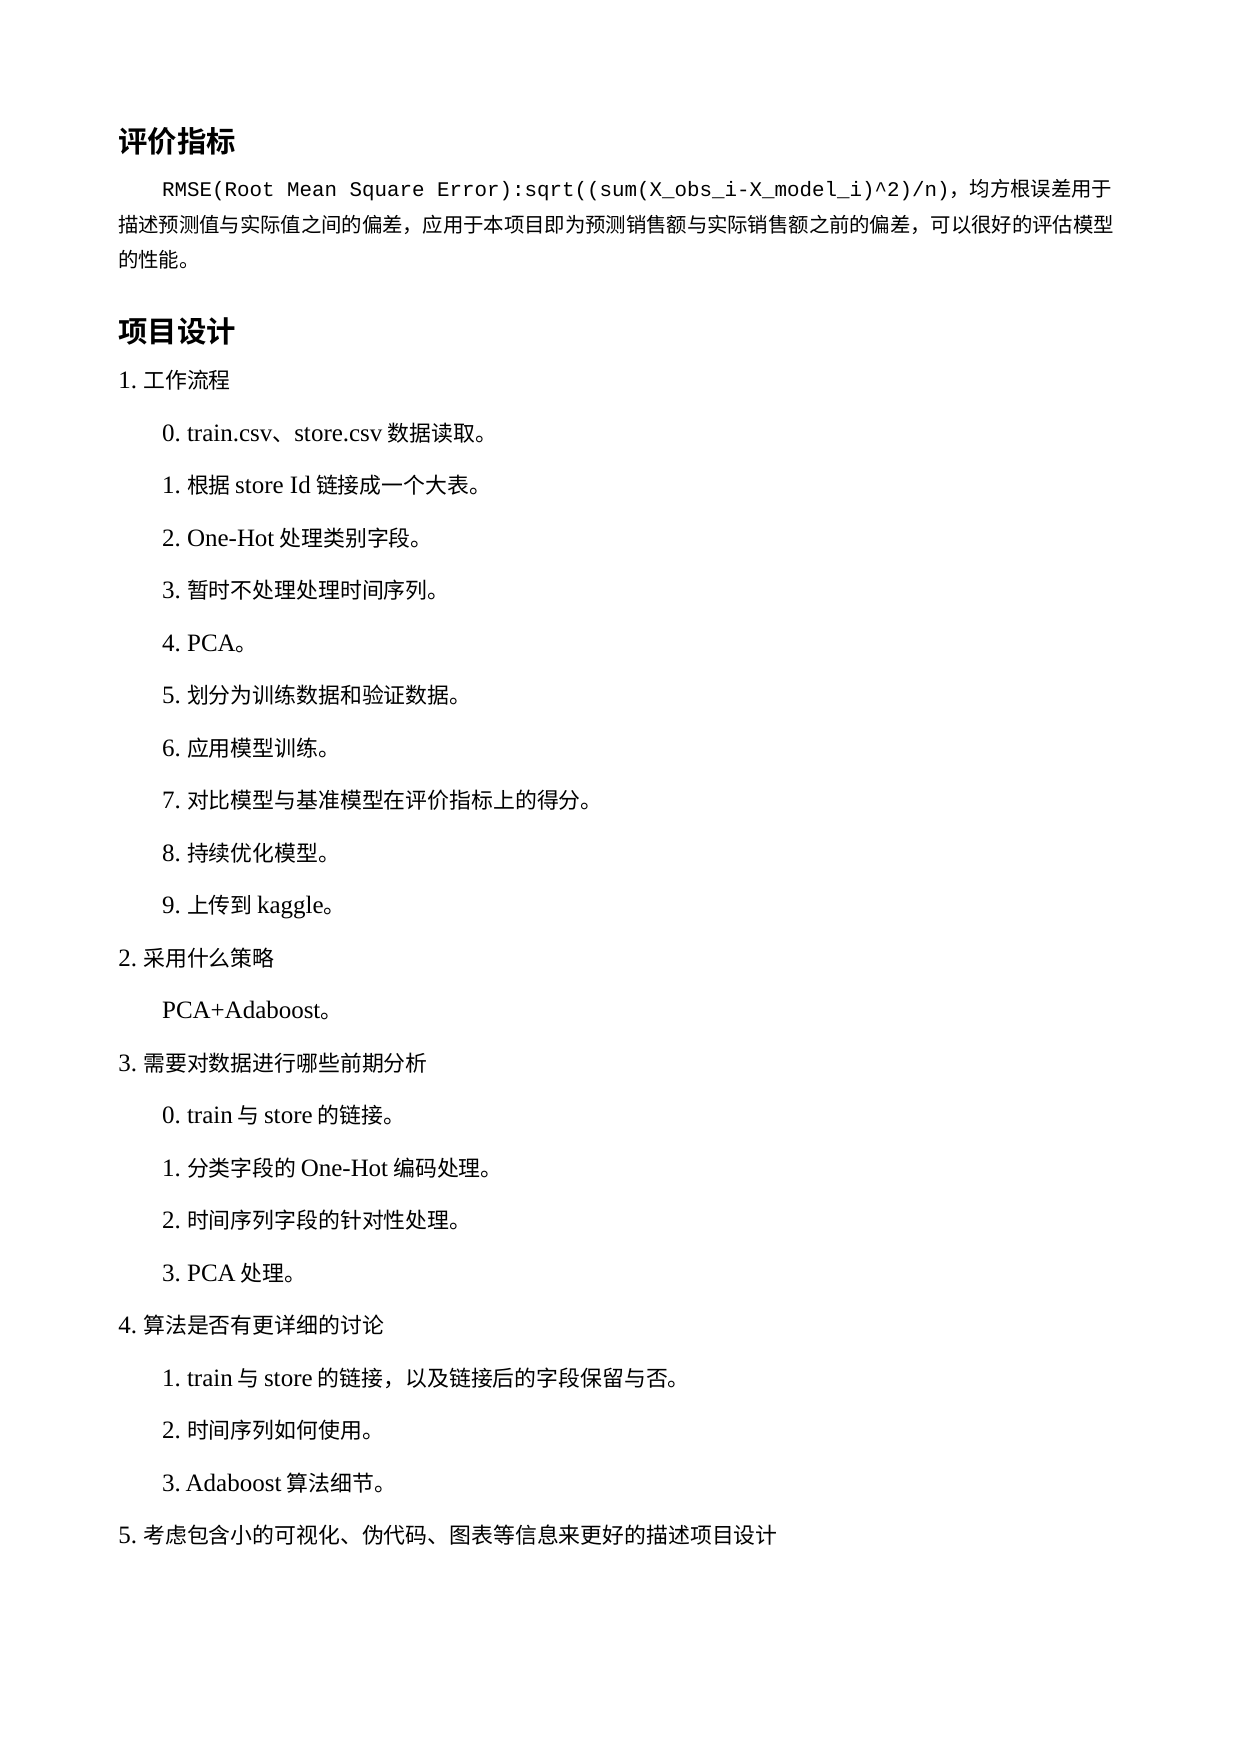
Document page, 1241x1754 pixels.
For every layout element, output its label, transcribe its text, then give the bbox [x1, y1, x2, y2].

text 1. train与store的链接，以及链接后的字段保留与否。 [118, 1361, 1122, 1392]
text 1. 工作流程 [118, 363, 1122, 395]
text 3. 暂时不处理处理时间序列。 [118, 573, 1122, 605]
text 4. 算法是否有更详细的讨论 [118, 1308, 1122, 1340]
text 2. 采用什么策略 [118, 941, 1122, 972]
text 0. train.csv、store.csv数据读取。 [118, 416, 1122, 447]
text PCA+Adaboost。 [118, 993, 1122, 1025]
text 0. train与store的链接。 [118, 1098, 1122, 1130]
text RMSE(Root Mean Square Error):sqrt((sum(X_obs_i-X_model_i)^2)/n)，均方根误差用于描述预测值与实际值之间的偏差，应用于本项目即为预测销售额与实际销售额之前的偏差，可以很好的评估模型的性能。 [118, 173, 1122, 273]
text 4. PCA。 [118, 626, 1122, 657]
text 2. 时间序列字段的针对性处理。 [118, 1203, 1122, 1235]
text 6. 应用模型训练。 [118, 731, 1122, 762]
text 1. 根据store Id链接成一个大表。 [118, 468, 1122, 500]
subtitle 项目设计 [118, 308, 1122, 351]
text 2. One-Hot处理类别字段。 [118, 521, 1122, 552]
text 5. 考虑包含小的可视化、伪代码、图表等信息来更好的描述项目设计 [118, 1518, 1122, 1550]
text 1. 分类字段的One-Hot编码处理。 [118, 1151, 1122, 1182]
text 9. 上传到kaggle。 [118, 888, 1122, 920]
text 8. 持续优化模型。 [118, 836, 1122, 867]
text 2. 时间序列如何使用。 [118, 1413, 1122, 1445]
subtitle 评价指标 [118, 118, 1122, 161]
text 3. Adaboost算法细节。 [118, 1466, 1122, 1497]
text 5. 划分为训练数据和验证数据。 [118, 678, 1122, 710]
text 3. 需要对数据进行哪些前期分析 [118, 1046, 1122, 1077]
text 3. PCA处理。 [118, 1256, 1122, 1287]
text 7. 对比模型与基准模型在评价指标上的得分。 [118, 783, 1122, 815]
